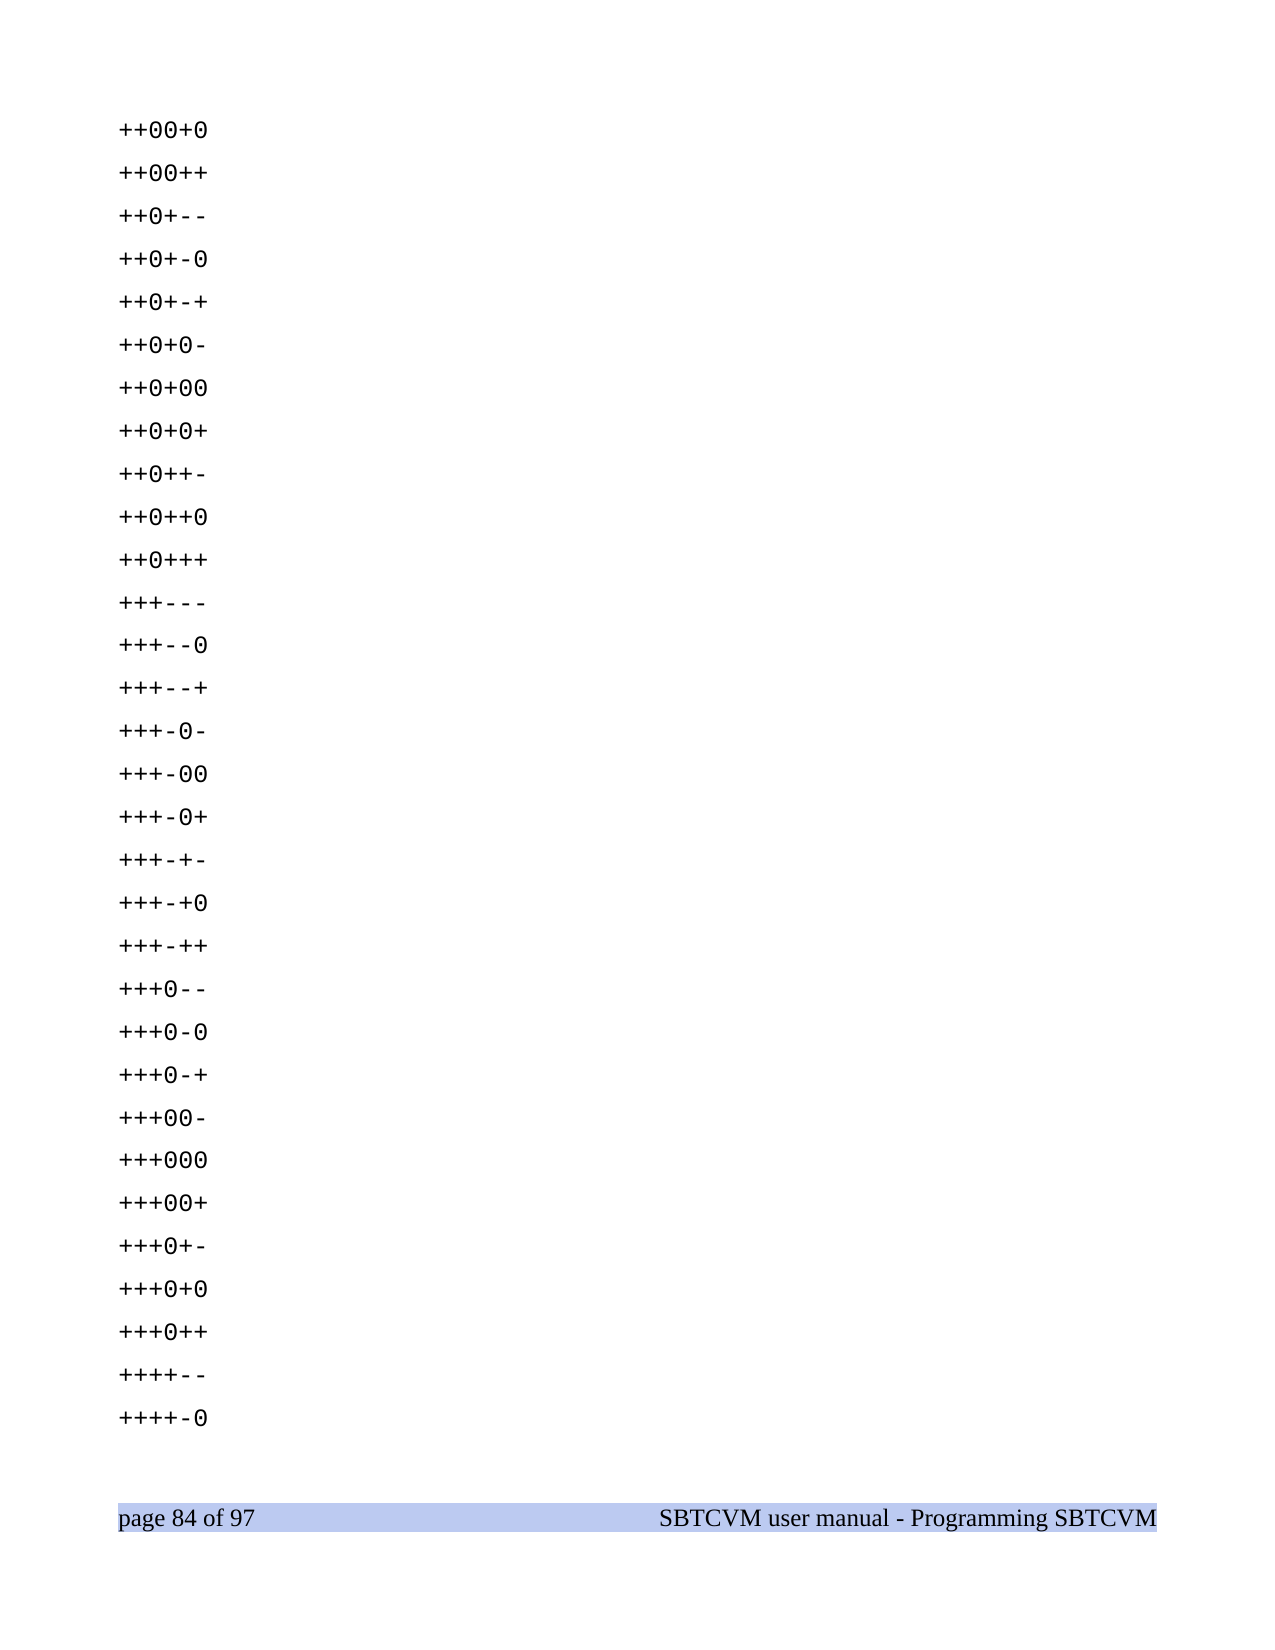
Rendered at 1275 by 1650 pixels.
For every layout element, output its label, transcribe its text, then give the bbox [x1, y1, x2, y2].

text +++00- [118, 1105, 1157, 1133]
text ++0+0- [118, 333, 1157, 361]
text ++0+0+ [118, 418, 1157, 447]
text ++00+0 [118, 118, 1157, 146]
text +++-0+ [118, 805, 1157, 833]
text ++++-- [118, 1363, 1157, 1391]
text +++0-0 [118, 1019, 1157, 1048]
text +++0+- [118, 1234, 1157, 1262]
text +++-+- [118, 848, 1157, 876]
text ++0+00 [118, 376, 1157, 404]
text ++++-0 [118, 1406, 1157, 1434]
text ++0+-- [118, 204, 1157, 232]
text +++0-+ [118, 1062, 1157, 1091]
text ++0++- [118, 461, 1157, 490]
text +++0-- [118, 976, 1157, 1005]
text ++0+-+ [118, 290, 1157, 318]
text +++-0- [118, 719, 1157, 747]
text ++0+++ [118, 547, 1157, 576]
text ++0+-0 [118, 247, 1157, 275]
text +++0++ [118, 1320, 1157, 1348]
text +++--0 [118, 633, 1157, 661]
text +++-++ [118, 933, 1157, 962]
text +++--+ [118, 676, 1157, 704]
text ++00++ [118, 161, 1157, 189]
text +++00+ [118, 1191, 1157, 1219]
text +++0+0 [118, 1277, 1157, 1305]
text ++0++0 [118, 504, 1157, 533]
text +++-+0 [118, 891, 1157, 919]
text +++-00 [118, 762, 1157, 790]
text +++000 [118, 1148, 1157, 1176]
text +++--- [118, 590, 1157, 618]
